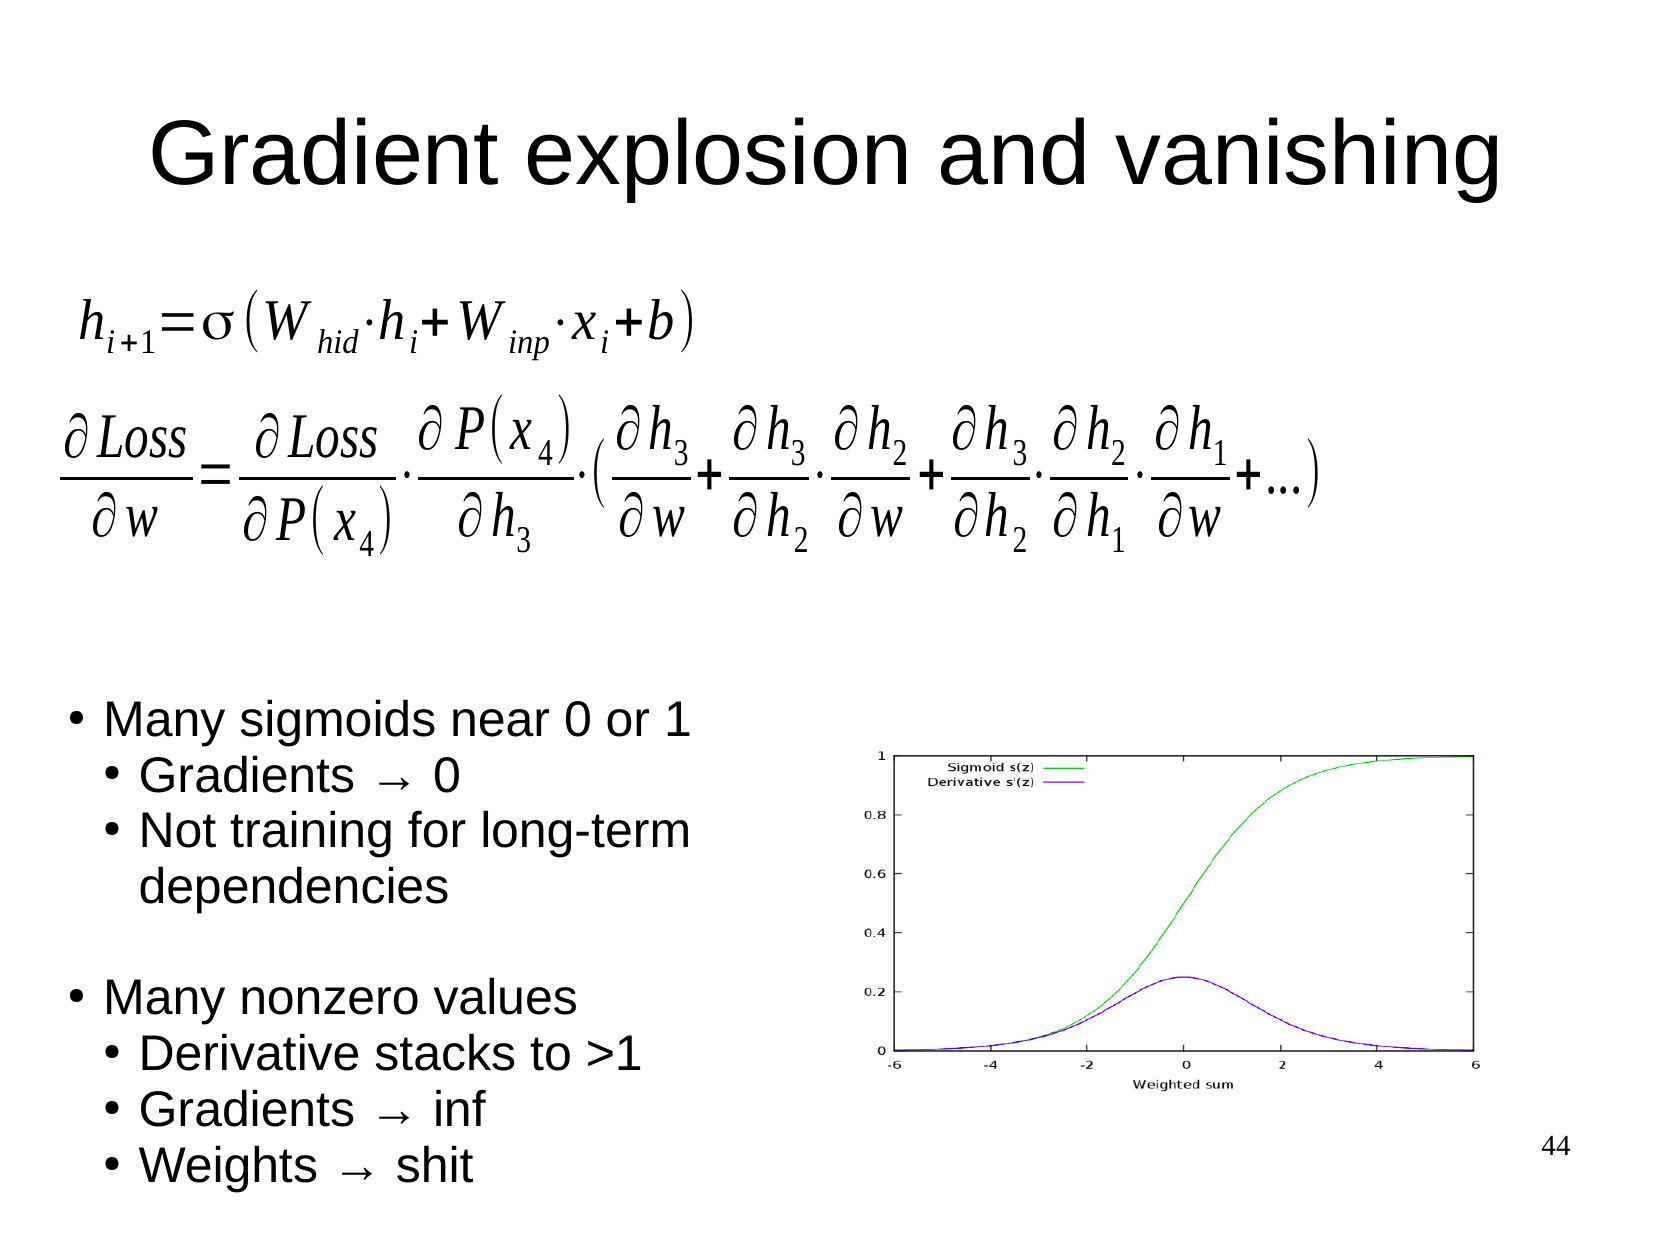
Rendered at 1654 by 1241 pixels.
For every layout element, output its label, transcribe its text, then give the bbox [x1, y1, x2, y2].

chart [65, 285, 711, 361]
title Gradient explosion and vanishing [82, 49, 1571, 257]
chart [45, 389, 1334, 564]
text_box Many sigmoids near 0 or 1 Gradients → 0 Not training for long-term dependencies Many nonzero values Derivative stacks to >1 Gradients → inf Weights → shit [52, 683, 760, 1241]
picture [835, 742, 1498, 1092]
